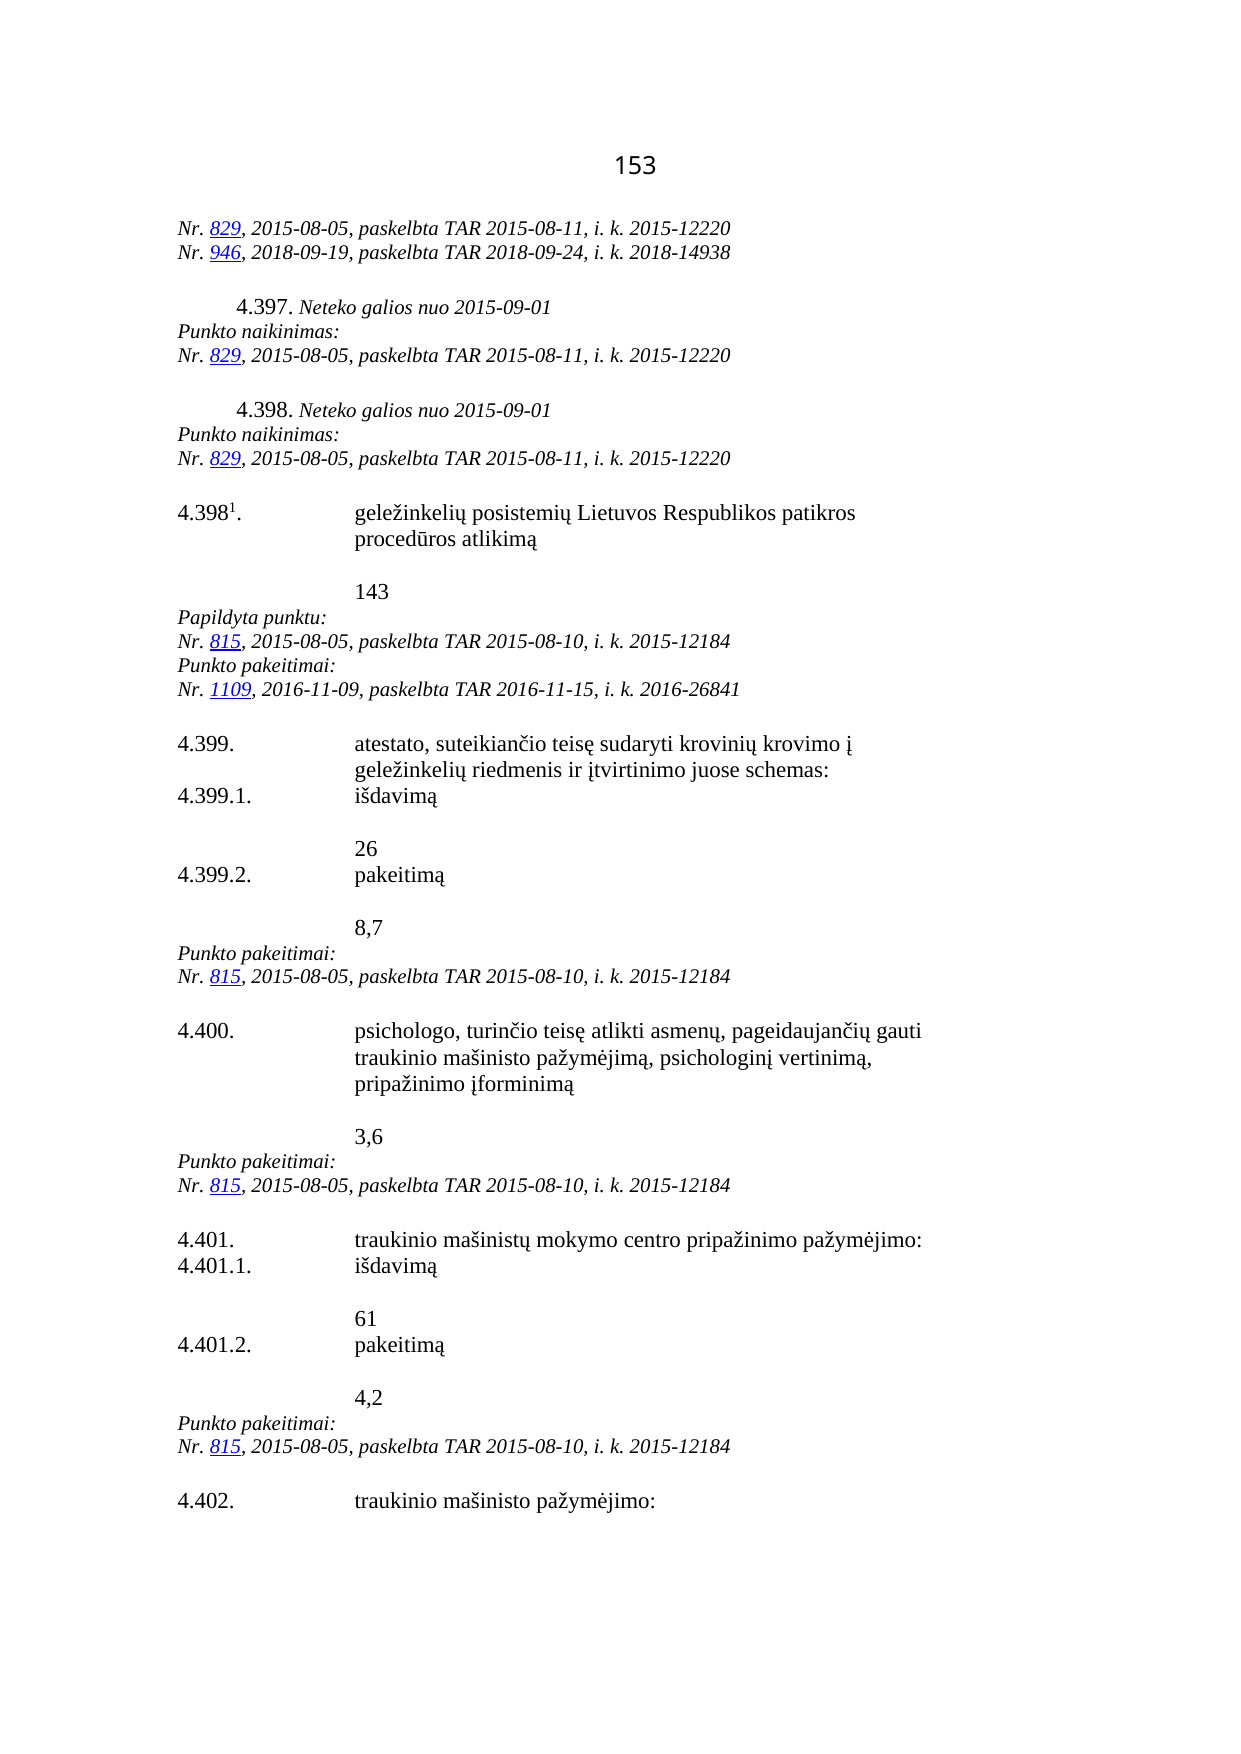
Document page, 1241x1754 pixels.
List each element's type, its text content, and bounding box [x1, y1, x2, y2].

text 4.401.1. išdavimą 61 [177, 1252, 945, 1331]
text Nr. 829, 2015-08-05, paskelbta TAR 2015-08-11, i. k. 2015-12220 [177, 216, 1093, 240]
text 4.397. Neteko galios nuo 2015-09-01 [177, 293, 1093, 319]
text 4.400. psichologo, turinčio teisę atlikti asmenų, pageidaujančių gauti [177, 1017, 945, 1044]
text geležinkelių riedmenis ir įtvirtinimo juose schemas: [354, 756, 945, 782]
text Nr. 815, 2015-08-05, paskelbta TAR 2015-08-10, i. k. 2015-12184 [177, 1173, 1093, 1197]
text 4.399. atestato, suteikiančio teisę sudaryti krovinių krovimo į [177, 729, 945, 756]
text Nr. 946, 2018-09-19, paskelbta TAR 2018-09-24, i. k. 2018-14938 [177, 240, 1093, 264]
text Nr. 815, 2015-08-05, paskelbta TAR 2015-08-10, i. k. 2015-12184 [177, 964, 1093, 988]
text procedūros atlikimą 143 [354, 526, 892, 604]
text 4.3981. geležinkelių posistemių Lietuvos Respublikos patikros [177, 499, 892, 526]
text Nr. 1109, 2016-11-09, paskelbta TAR 2016-11-15, i. k. 2016-26841 [177, 677, 1093, 701]
text Punkto pakeitimai: [177, 653, 1093, 677]
text Punkto naikinimas: [177, 422, 1093, 446]
text 4.401.2. pakeitimą 4,2 [177, 1331, 945, 1410]
text 4.399.2. pakeitimą 8,7 [177, 861, 945, 940]
text 4.398. Neteko galios nuo 2015-09-01 [177, 396, 1093, 422]
text 4.399.1. išdavimą 26 [177, 782, 945, 861]
text Punkto pakeitimai: [177, 1149, 1093, 1173]
text Punkto pakeitimai: [177, 1410, 1093, 1434]
text Punkto pakeitimai: [177, 940, 1093, 964]
text Punkto naikinimas: [177, 319, 1093, 343]
text 4.402. traukinio mašinisto pažymėjimo: [177, 1487, 945, 1540]
text Papildyta punktu: [177, 604, 1093, 629]
text pripažinimo įforminimą 3,6 [354, 1070, 945, 1149]
text Nr. 829, 2015-08-05, paskelbta TAR 2015-08-11, i. k. 2015-12220 [177, 343, 1093, 367]
text traukinio mašinisto pažymėjimą, psichologinį vertinimą, [354, 1044, 945, 1070]
text Nr. 815, 2015-08-05, paskelbta TAR 2015-08-10, i. k. 2015-12184 [177, 629, 1093, 653]
text Nr. 829, 2015-08-05, paskelbta TAR 2015-08-11, i. k. 2015-12220 [177, 446, 1093, 470]
text Nr. 815, 2015-08-05, paskelbta TAR 2015-08-10, i. k. 2015-12184 [177, 1434, 1093, 1458]
text 4.401. traukinio mašinistų mokymo centro pripažinimo pažymėjimo: [177, 1226, 945, 1252]
